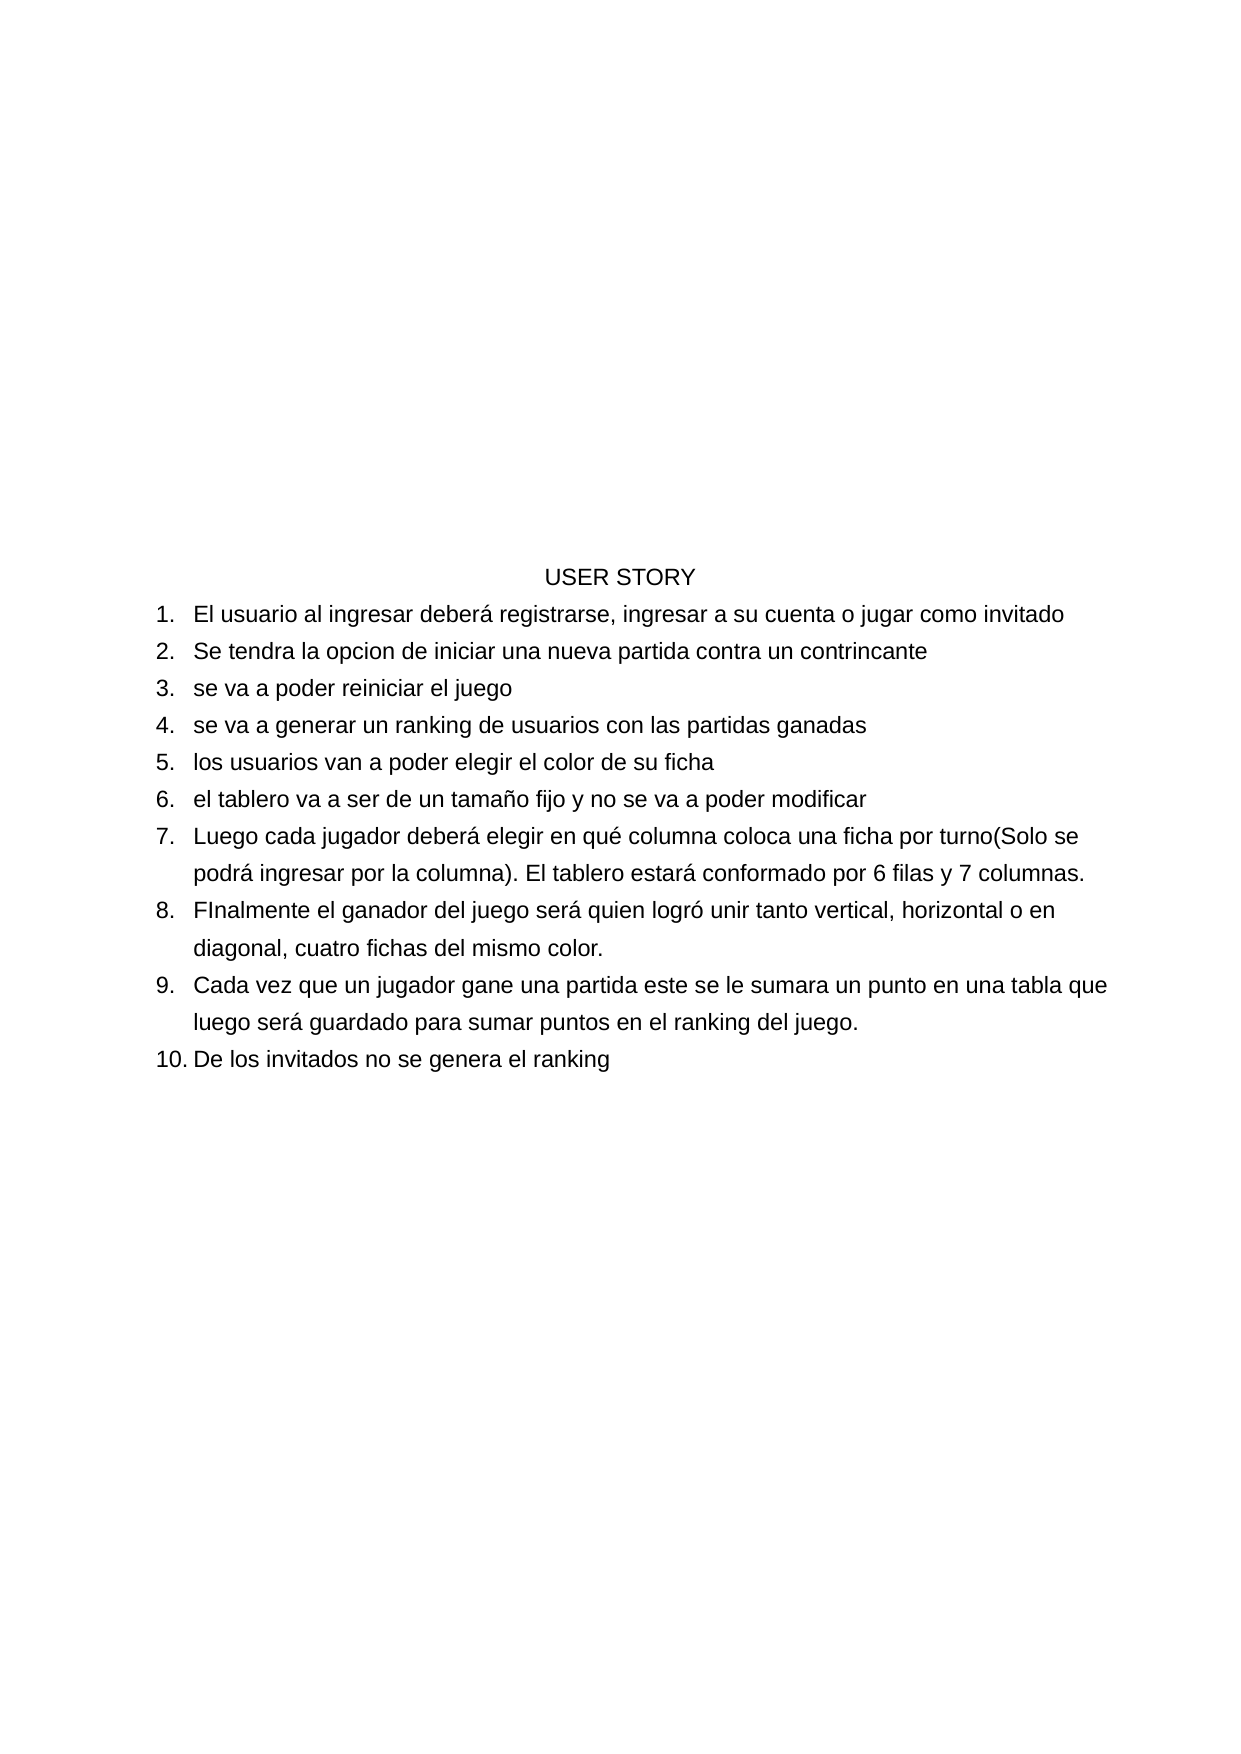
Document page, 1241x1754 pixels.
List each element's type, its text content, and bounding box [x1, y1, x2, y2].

list El usuario al ingresar deberá registrarse, ingresar a su cuenta o jugar como invitado [156, 600, 1122, 627]
list De los invitados no se genera el ranking [156, 1045, 1122, 1072]
list Cada vez que un jugador gane una partida este se le sumara un punto en una tabla que luego será guardado para sumar puntos en el ranking del juego. [156, 971, 1122, 1035]
list Se tendra la opcion de iniciar una nueva partida contra un contrincante [156, 637, 1122, 664]
list se va a poder reiniciar el juego [156, 674, 1122, 701]
list los usuarios van a poder elegir el color de su ficha [156, 748, 1122, 775]
list Luego cada jugador deberá elegir en qué columna coloca una ficha por turno(Solo se podrá ingresar por la columna). El tablero estará conformado por 6 filas y 7 columnas. [156, 823, 1122, 887]
list FInalmente el ganador del juego será quien logró unir tanto vertical, horizontal o en diagonal, cuatro fichas del mismo color. [156, 897, 1122, 961]
list se va a generar un ranking de usuarios con las partidas ganadas [156, 711, 1122, 738]
list el tablero va a ser de un tamaño fijo y no se va a poder modificar [156, 786, 1122, 812]
text USER STORY [118, 563, 1122, 590]
